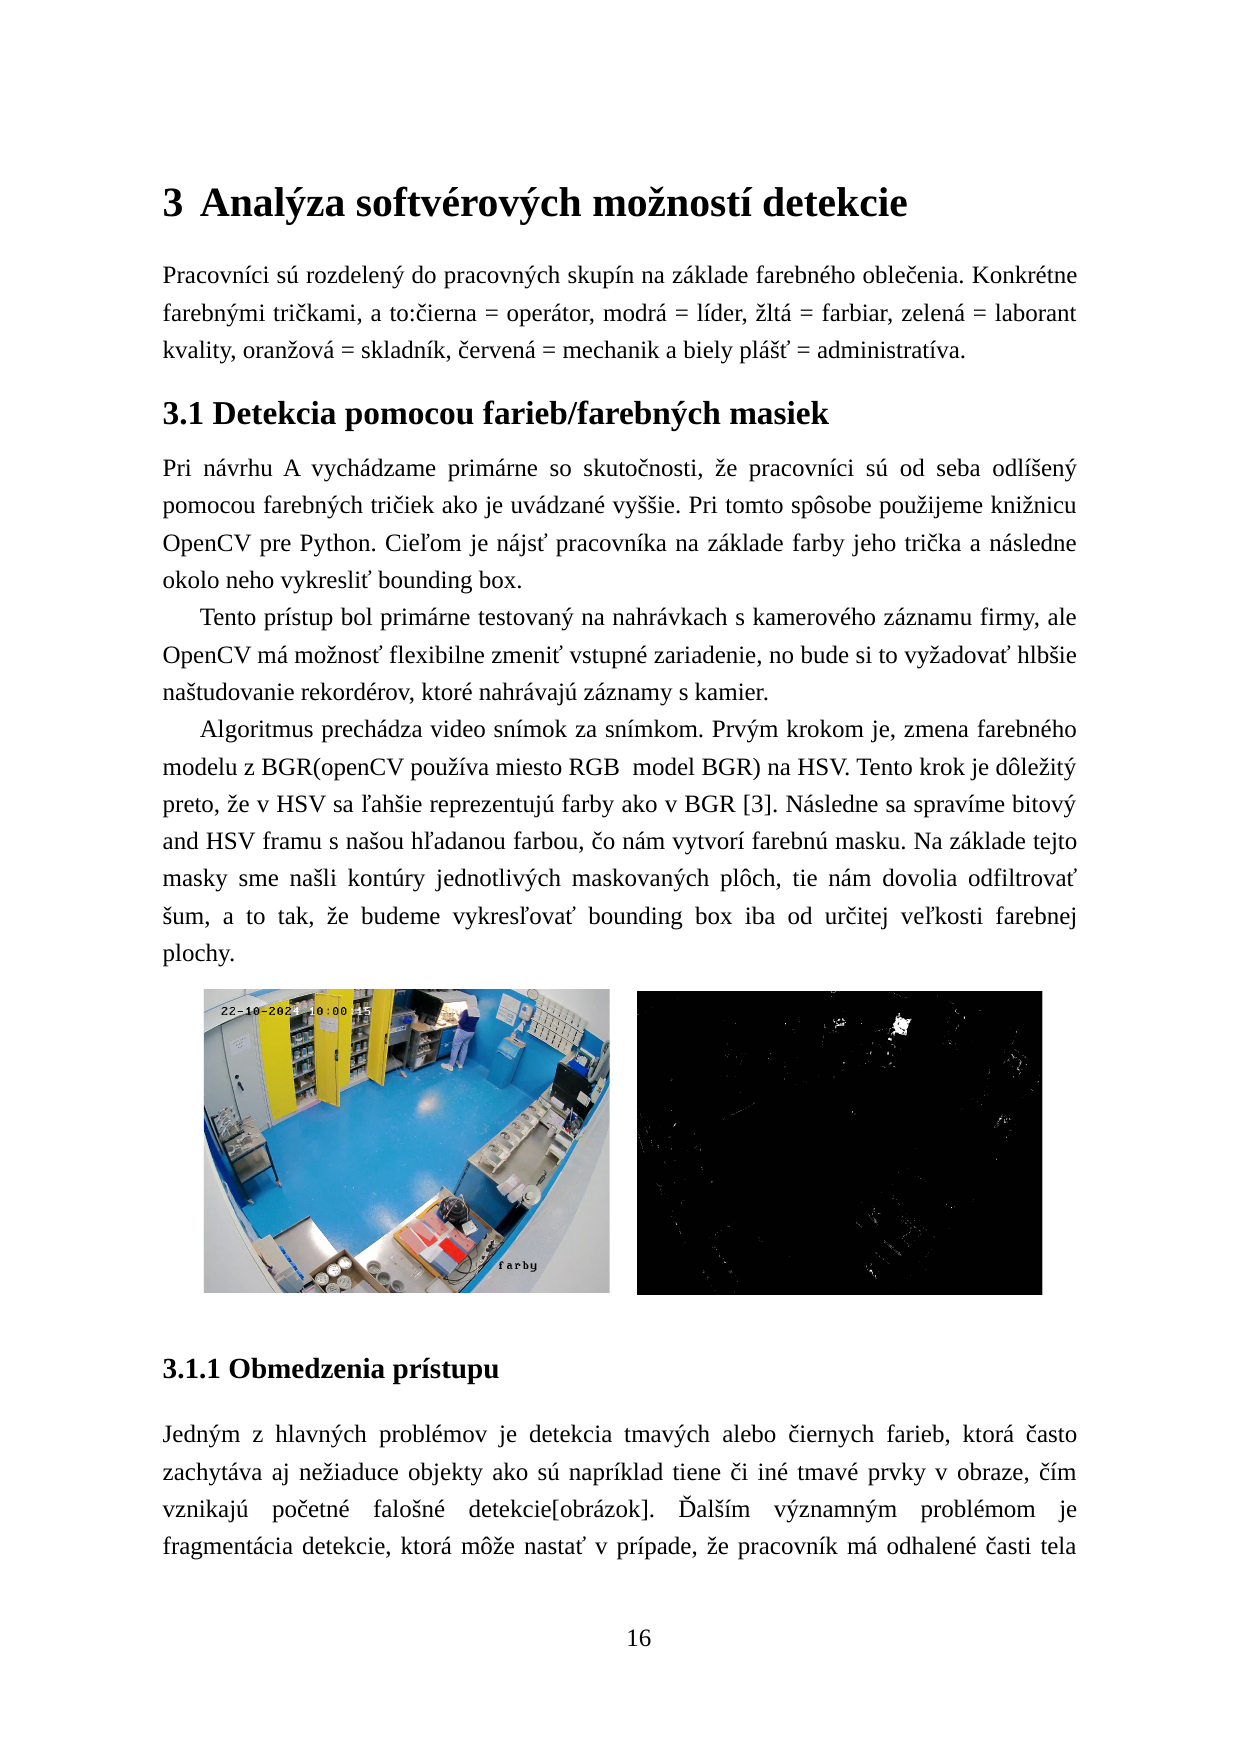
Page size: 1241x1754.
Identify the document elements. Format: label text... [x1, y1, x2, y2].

subtitle Obmedzenia prístupu [162, 1295, 1078, 1384]
subtitle Analýza softvérových možností detekcie [162, 177, 1078, 225]
subtitle Detekcia pomocou farieb/farebných masiek [162, 393, 1078, 431]
picture [637, 991, 1043, 1295]
text Tento prístup bol primárne testovaný na nahrávkach s kamerového záznamu firmy, ale OpenCV má možnosť flexibilne zmeniť vstupné zariadenie, no bude si to vyžadovať hlbšie naštudovanie rekordérov, ktoré nahrávajú záznamy s kamier. [162, 602, 1078, 706]
text Algoritmus prechádza video snímok za snímkom. Prvým krokom je, zmena farebného modelu z BGR(openCV používa miesto RGB model BGR) na HSV. Tento krok je dôležitý preto, že v HSV sa ľahšie reprezentujú farby ako v BGR [3]. Následne sa spravíme bitový and HSV framu s našou hľadanou farbou, čo nám vytvorí farebnú masku. Na základe tejto masky sme našli kontúry jednotlivých maskovaných plôch, tie nám dovolia odfiltrovať šum, a to tak, že budeme vykresľovať bounding box iba od určitej veľkosti farebnej plochy. [162, 714, 1078, 967]
text Pri návrhu A vychádzame primárne so skutočnosti, že pracovníci sú od seba odlíšený pomocou farebných tričiek ako je uvádzané vyššie. Pri tomto spôsobe použijeme knižnicu OpenCV pre Python. Cieľom je nájsť pracovníka na základe farby jeho trička a následne okolo neho vykresliť bounding box. [162, 453, 1078, 594]
text Jedným z hlavných problémov je detekcia tmavých alebo čiernych farieb, ktorá často zachytáva aj nežiaduce objekty ako sú napríklad tiene či iné tmavé prvky v obraze, čím vznikajú početné falošné detekcie[obrázok]. Ďalším významným problémom je fragmentácia detekcie, ktorá môže nastať v prípade, že pracovník má odhalené časti tela [162, 1419, 1078, 1560]
picture [203, 989, 610, 1293]
text Pracovníci sú rozdelený do pracovných skupín na základe farebného oblečenia. Konkrétne farebnými tričkami, a to:čierna = operátor, modrá = líder, žltá = farbiar, zelená = laborant kvality, oranžová = skladník, červená = mechanik a biely plášť = administratíva. [162, 260, 1078, 364]
